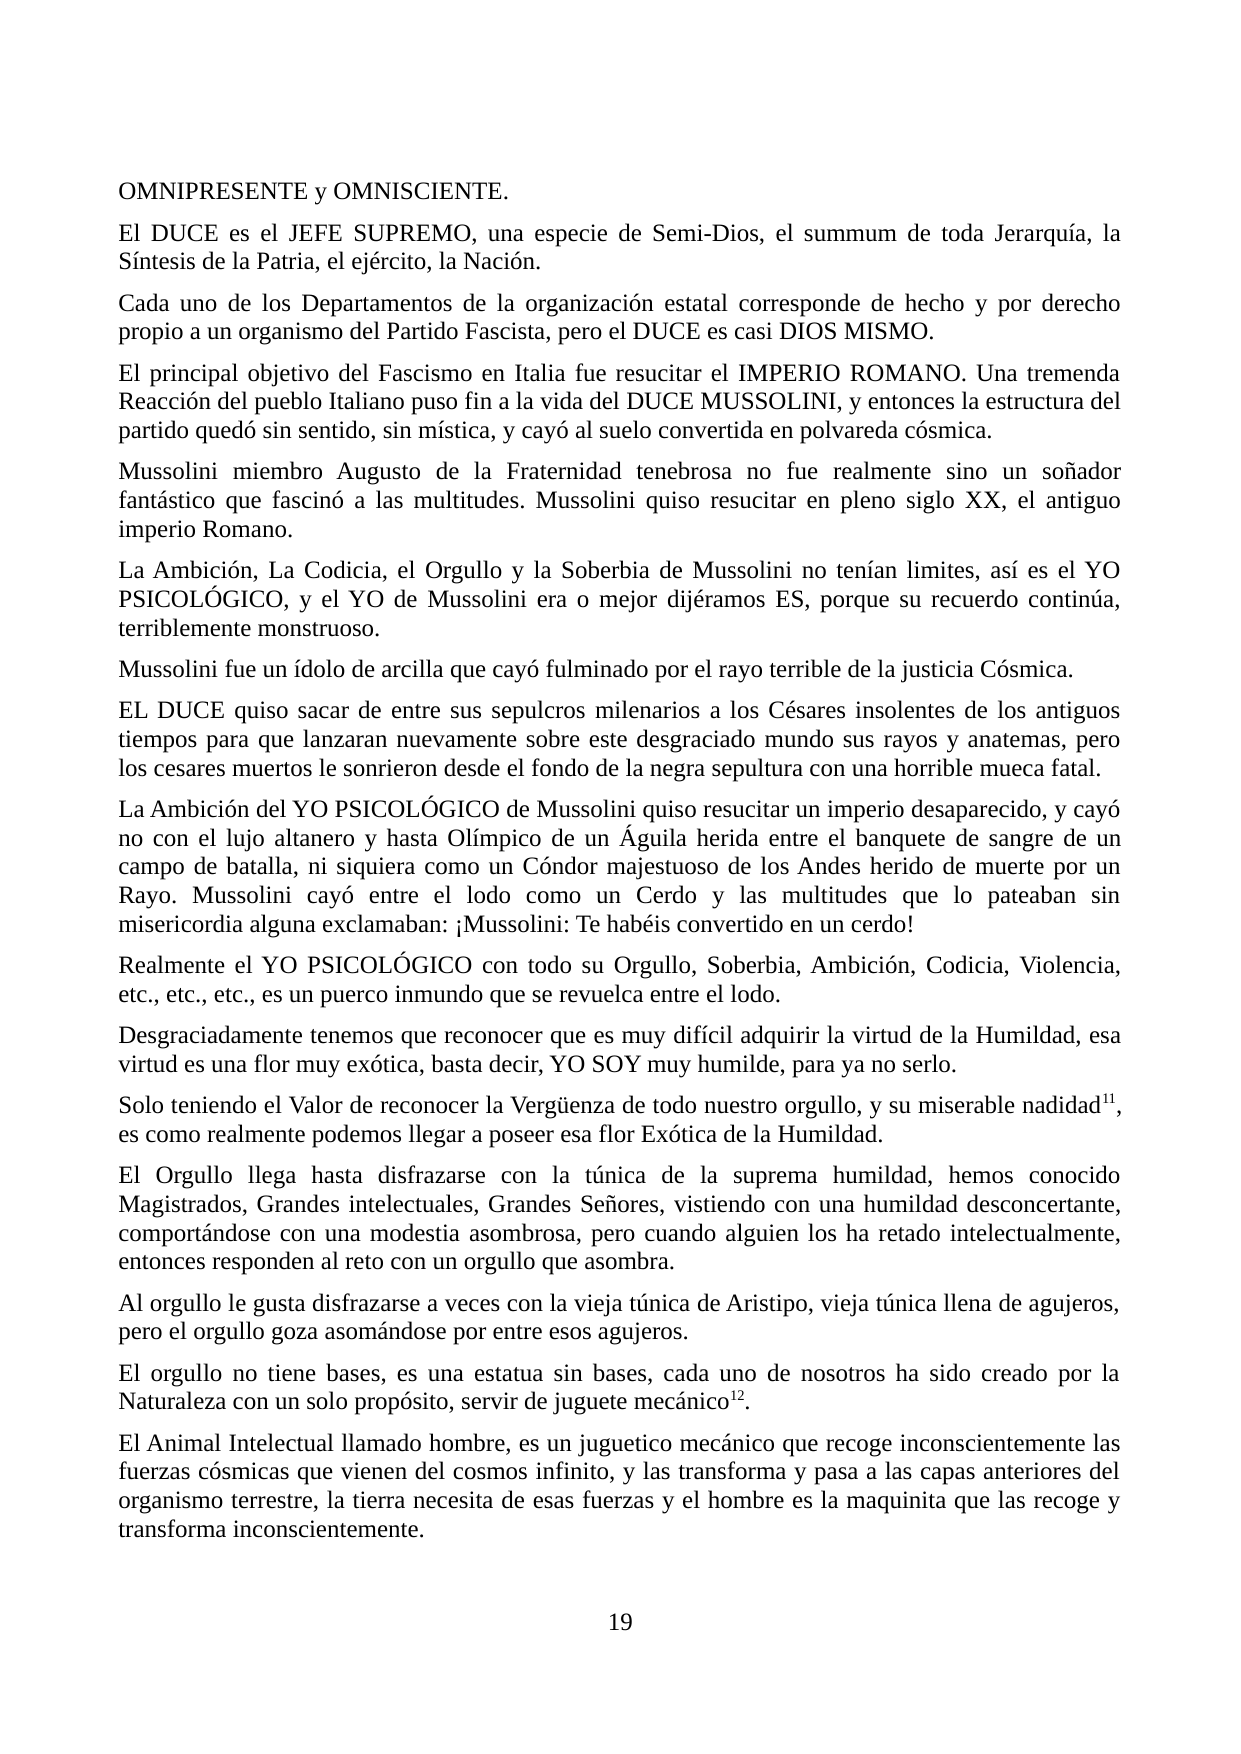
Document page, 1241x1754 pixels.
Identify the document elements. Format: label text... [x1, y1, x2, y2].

text El orgullo no tiene bases, es una estatua sin bases, cada uno de nosotros ha sido creado por la Naturaleza con un solo propósito, servir de juguete mecánico. [118, 1358, 1122, 1415]
text El Animal Intelectual llamado hombre, es un juguetico mecánico que recoge inconscientemente las fuerzas cósmicas que vienen del cosmos infinito, y las transforma y pasa a las capas anteriores del organismo terrestre, la tierra necesita de esas fuerzas y el hombre es la maquinita que las recoge y transforma inconscientemente. [118, 1428, 1122, 1543]
text La Ambición, La Codicia, el Orgullo y la Soberbia de Mussolini no tenían limites, así es el YO PSICOLÓGICO, y el YO de Mussolini era o mejor dijéramos ES, porque su recuerdo continúa, terriblemente monstruoso. [118, 555, 1122, 641]
text Cada uno de los Departamentos de la organización estatal corresponde de hecho y por derecho propio a un organismo del Partido Fascista, pero el DUCE es casi DIOS MISMO. [118, 288, 1122, 345]
text Solo teniendo el Valor de reconocer la Vergüenza de todo nuestro orgullo, y su miserable nadidad, es como realmente podemos llegar a poseer esa flor Exótica de la Humildad. [118, 1090, 1122, 1148]
text Mussolini fue un ídolo de arcilla que cayó fulminado por el rayo terrible de la justicia Cósmica. [118, 654, 1122, 683]
text Desgraciadamente tenemos que reconocer que es muy difícil adquirir la virtud de la Humildad, esa virtud es una flor muy exótica, basta decir, YO SOY muy humilde, para ya no serlo. [118, 1020, 1122, 1078]
text La Ambición del YO PSICOLÓGICO de Mussolini quiso resucitar un imperio desaparecido, y cayó no con el lujo altanero y hasta Olímpico de un Águila herida entre el banquete de sangre de un campo de batalla, ni siquiera como un Cóndor majestuoso de los Andes herido de muerte por un Rayo. Mussolini cayó entre el lodo como un Cerdo y las multitudes que lo pateaban sin misericordia alguna exclamaban: ¡Mussolini: Te habéis convertido en un cerdo! [118, 794, 1122, 938]
text El principal objetivo del Fascismo en Italia fue resucitar el IMPERIO ROMANO. Una tremenda Reacción del pueblo Italiano puso fin a la vida del DUCE MUSSOLINI, y entonces la estructura del partido quedó sin sentido, sin mística, y cayó al suelo convertida en polvareda cósmica. [118, 358, 1122, 444]
text El Orgullo llega hasta disfrazarse con la túnica de la suprema humildad, hemos conocido Magistrados, Grandes intelectuales, Grandes Señores, vistiendo con una humildad desconcertante, comportándose con una modestia asombrosa, pero cuando alguien los ha retado intelectualmente, entonces responden al reto con un orgullo que asombra. [118, 1160, 1122, 1275]
text El DUCE es el JEFE SUPREMO, una especie de Semi-Dios, el summum de toda Jerarquía, la Síntesis de la Patria, el ejército, la Nación. [118, 218, 1122, 275]
text OMNIPRESENTE y OMNISCIENTE. [118, 176, 1122, 205]
text EL DUCE quiso sacar de entre sus sepulcros milenarios a los Césares insolentes de los antiguos tiempos para que lanzaran nuevamente sobre este desgraciado mundo sus rayos y anatemas, pero los cesares muertos le sonrieron desde el fondo de la negra sepultura con una horrible mueca fatal. [118, 695, 1122, 781]
text Realmente el YO PSICOLÓGICO con todo su Orgullo, Soberbia, Ambición, Codicia, Violencia, etc., etc., etc., es un puerco inmundo que se revuelca entre el lodo. [118, 950, 1122, 1008]
text Mussolini miembro Augusto de la Fraternidad tenebrosa no fue realmente sino un soñador fantástico que fascinó a las multitudes. Mussolini quiso resucitar en pleno siglo XX, el antiguo imperio Romano. [118, 456, 1122, 543]
text Al orgullo le gusta disfrazarse a veces con la vieja túnica de Aristipo, vieja túnica llena de agujeros, pero el orgullo goza asomándose por entre esos agujeros. [118, 1288, 1122, 1345]
